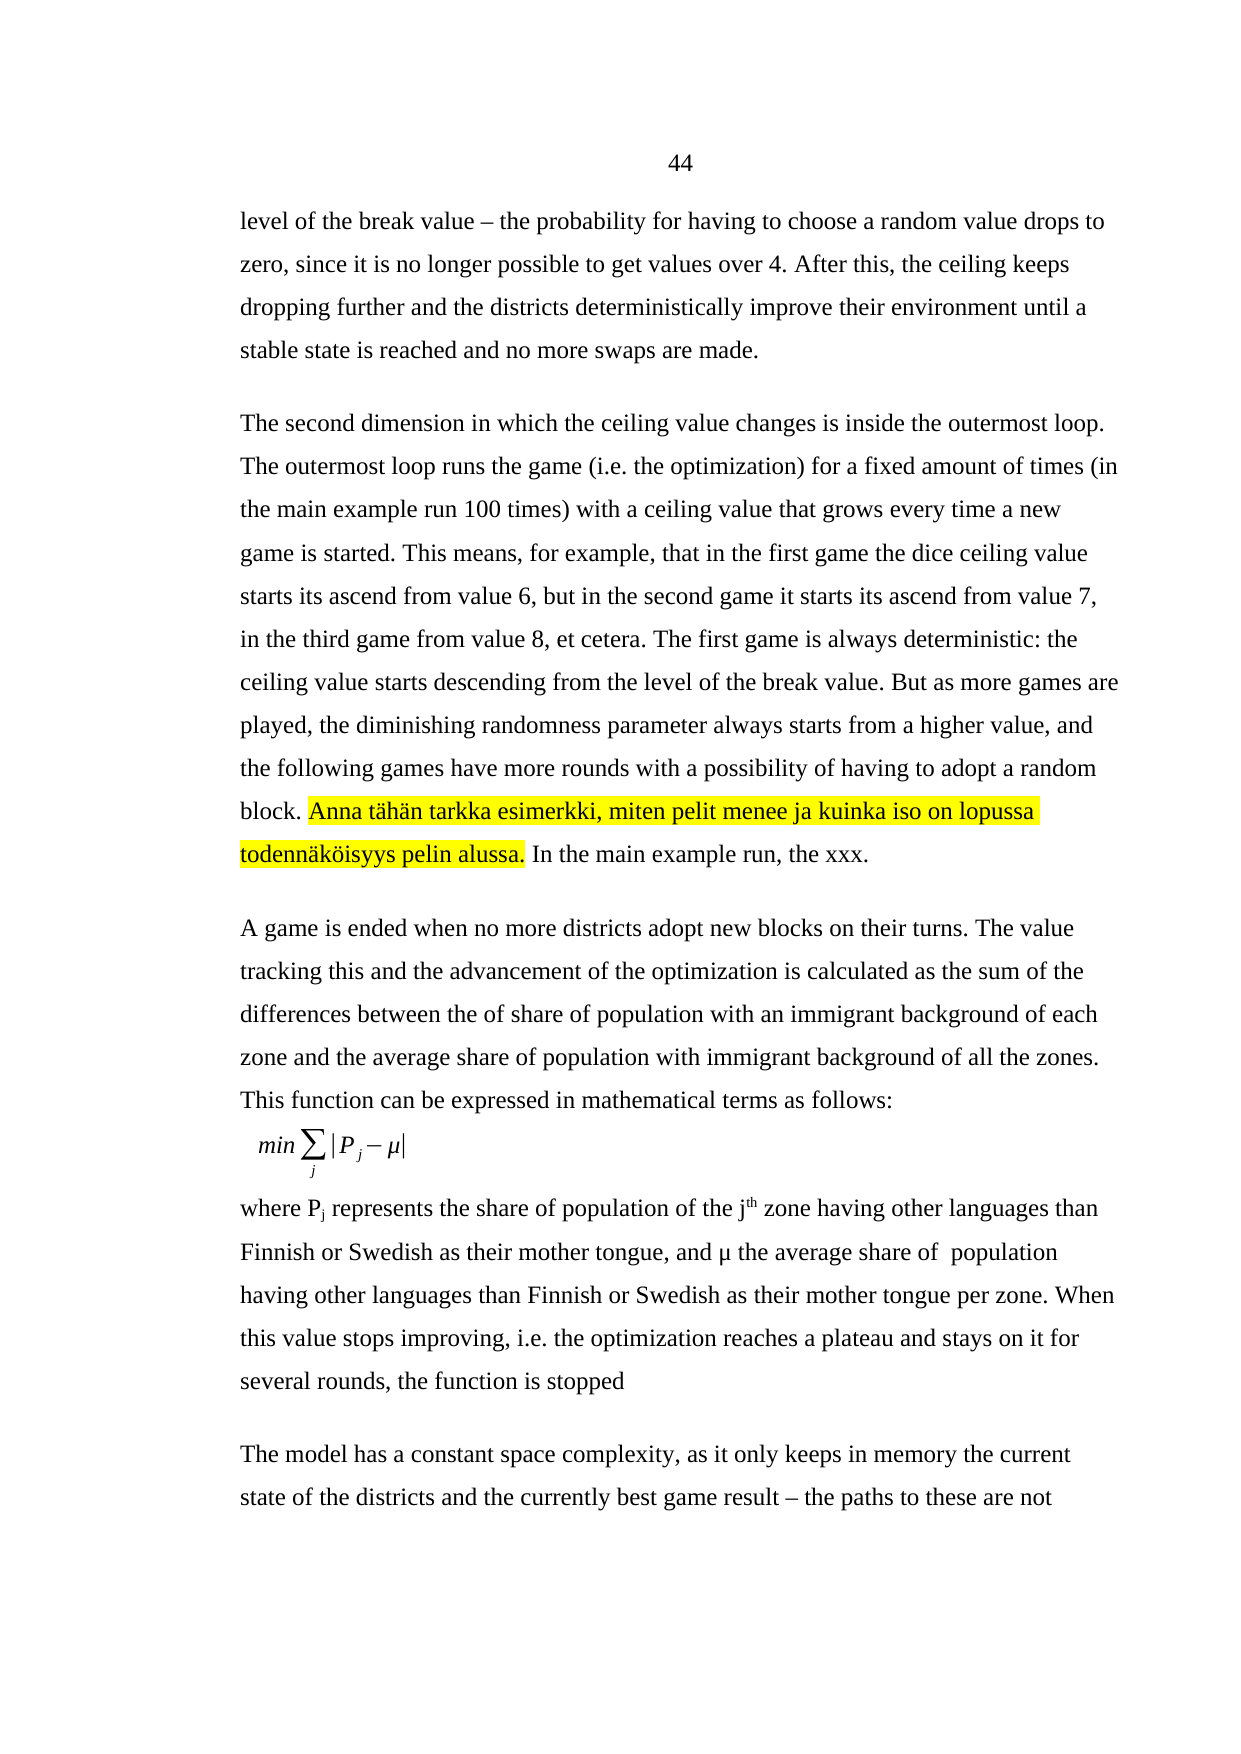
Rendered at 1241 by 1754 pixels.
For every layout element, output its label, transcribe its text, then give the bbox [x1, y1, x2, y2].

text A game is ended when no more districts adopt new blocks on their turns. The value tracking this and the advancement of the optimization is calculated as the sum of the differences between the of share of population with an immigrant background of each zone and the average share of population with immigrant background of all the zones. This function can be expressed in mathematical terms as follows: where Pj represents the share of population of the jth zone having other languages than Finnish or Swedish as their mother tongue, and μ the average share of population having other languages than Finnish or Swedish as their mother tongue per zone. When this value stops improving, i.e. the optimization reaches a plateau and stays on it for several rounds, the function is stopped [240, 913, 1121, 1395]
text The second dimension in which the ceiling value changes is inside the outermost loop. The outermost loop runs the game (i.e. the optimization) for a fixed amount of times (in the main example run 100 times) with a ceiling value that grows every time a new game is started. This means, for example, that in the first game the dice ceiling value starts its ascend from value 6, but in the second game it starts its ascend from value 7, in the third game from value 8, et cetera. The first game is always deterministic: the ceiling value starts descending from the level of the break value. But as more games are played, the diminishing randomness parameter always starts from a higher value, and the following games have more rounds with a possibility of having to adopt a random block. Anna tähän tarkka esimerkki, miten pelit menee ja kuinka iso on lopussa todennäköisyys pelin alussa. In the main example run, the xxx. [240, 408, 1121, 868]
text The model has a constant space complexity, as it only keeps in memory the current state of the districts and the currently best game result – the paths to these are not [240, 1439, 1121, 1511]
text level of the break value – the probability for having to choose a random value drops to zero, since it is no longer possible to get values over 4. After this, the ceiling keeps dropping further and the districts deterministically improve their environment until a stable state is reached and no more swaps are made. [240, 206, 1121, 364]
